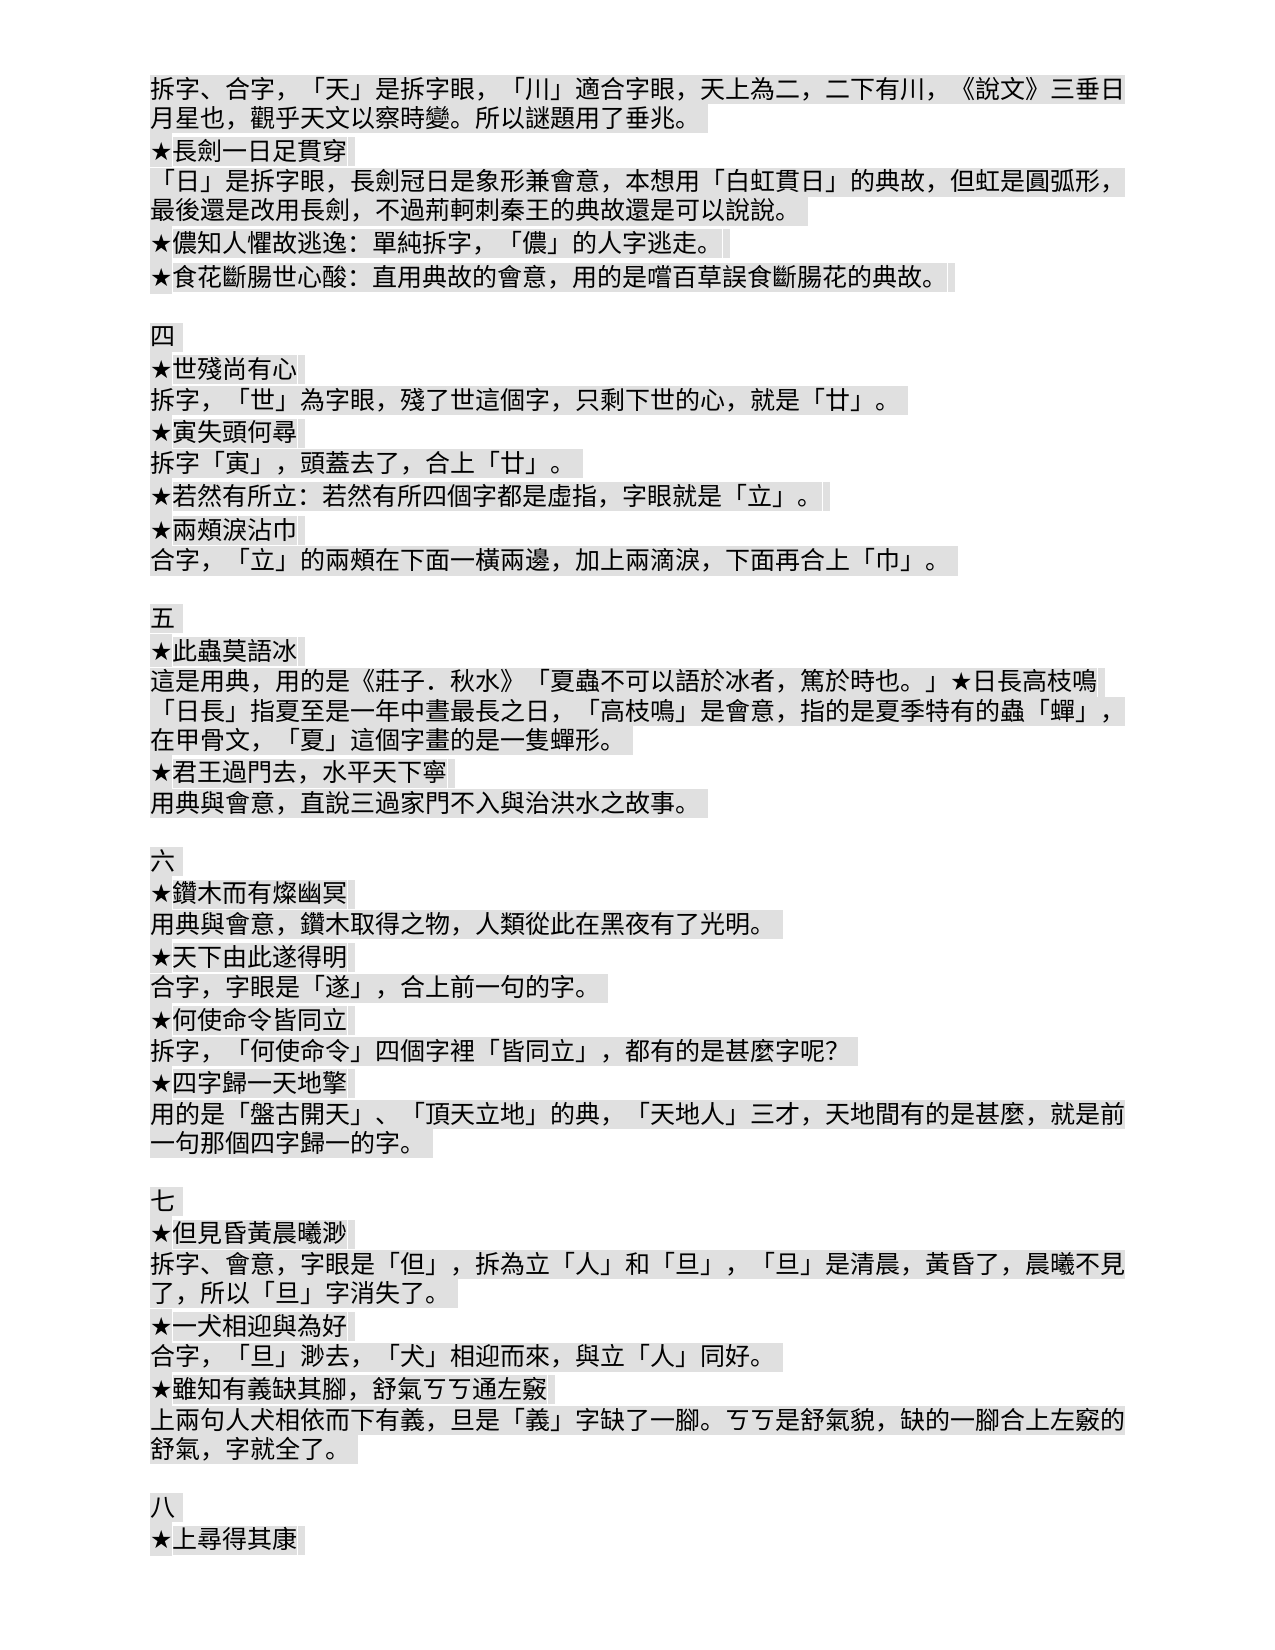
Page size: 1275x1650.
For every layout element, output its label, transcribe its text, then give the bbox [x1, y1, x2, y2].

text 拆字、合字，「天」是拆字眼，「川」適合字眼，天上為二，二下有川，《說文》三垂日月星也，觀乎天文以察時變。所以謎題用了垂兆。 ★長劍一日足貫穿 「日」是拆字眼，長劍冠日是象形兼會意，本想用「白虹貫日」的典故，但虹是圓弧形，最後還是改用長劍，不過荊軻刺秦王的典故還是可以說說。 ★儂知人懼故逃逸：單純拆字，「儂」的人字逃走。 ★食花斷腸世心酸：直用典故的會意，用的是嚐百草誤食斷腸花的典故。 四 ★世殘尚有心 拆字，「世」為字眼，殘了世這個字，只剩下世的心，就是「廿」。 ★寅失頭何尋 拆字「寅」，頭蓋去了，合上「廿」。 ★若然有所立：若然有所四個字都是虛指，字眼就是「立」。 ★兩頰淚沾巾 合字，「立」的兩頰在下面一橫兩邊，加上兩滴淚，下面再合上「巾」。 五 ★此蟲莫語冰 這是用典，用的是《莊子．秋水》「夏蟲不可以語於冰者，篤於時也。」★日長高枝鳴 「日長」指夏至是一年中晝最長之日，「高枝鳴」是會意，指的是夏季特有的蟲「蟬」，在甲骨文，「夏」這個字畫的是一隻蟬形。 ★君王過門去，水平天下寧 用典與會意，直說三過家門不入與治洪水之故事。 六 ★鑽木而有燦幽冥 用典與會意，鑽木取得之物，人類從此在黑夜有了光明。 ★天下由此遂得明 合字，字眼是「遂」，合上前一句的字。 ★何使命令皆同立 拆字，「何使命令」四個字裡「皆同立」，都有的是甚麼字呢？ ★四字歸一天地擎 用的是「盤古開天」、「頂天立地」的典，「天地人」三才，天地間有的是甚麼，就是前一句那個四字歸一的字。 七 ★但見昏黃晨曦渺 拆字、會意，字眼是「但」，拆為立「人」和「旦」，「旦」是清晨，黃昏了，晨曦不見了，所以「旦」字消失了。 ★一犬相迎與為好 合字，「旦」渺去，「犬」相迎而來，與立「人」同好。 ★雖知有義缺其腳，舒氣ㄎㄎ通左竅 上兩句人犬相依而下有義，旦是「義」字缺了一腳。ㄎㄎ是舒氣貌，缺的一腳合上左竅的舒氣，字就全了。 八 ★上尋得其康 [150, 75, 1125, 1556]
